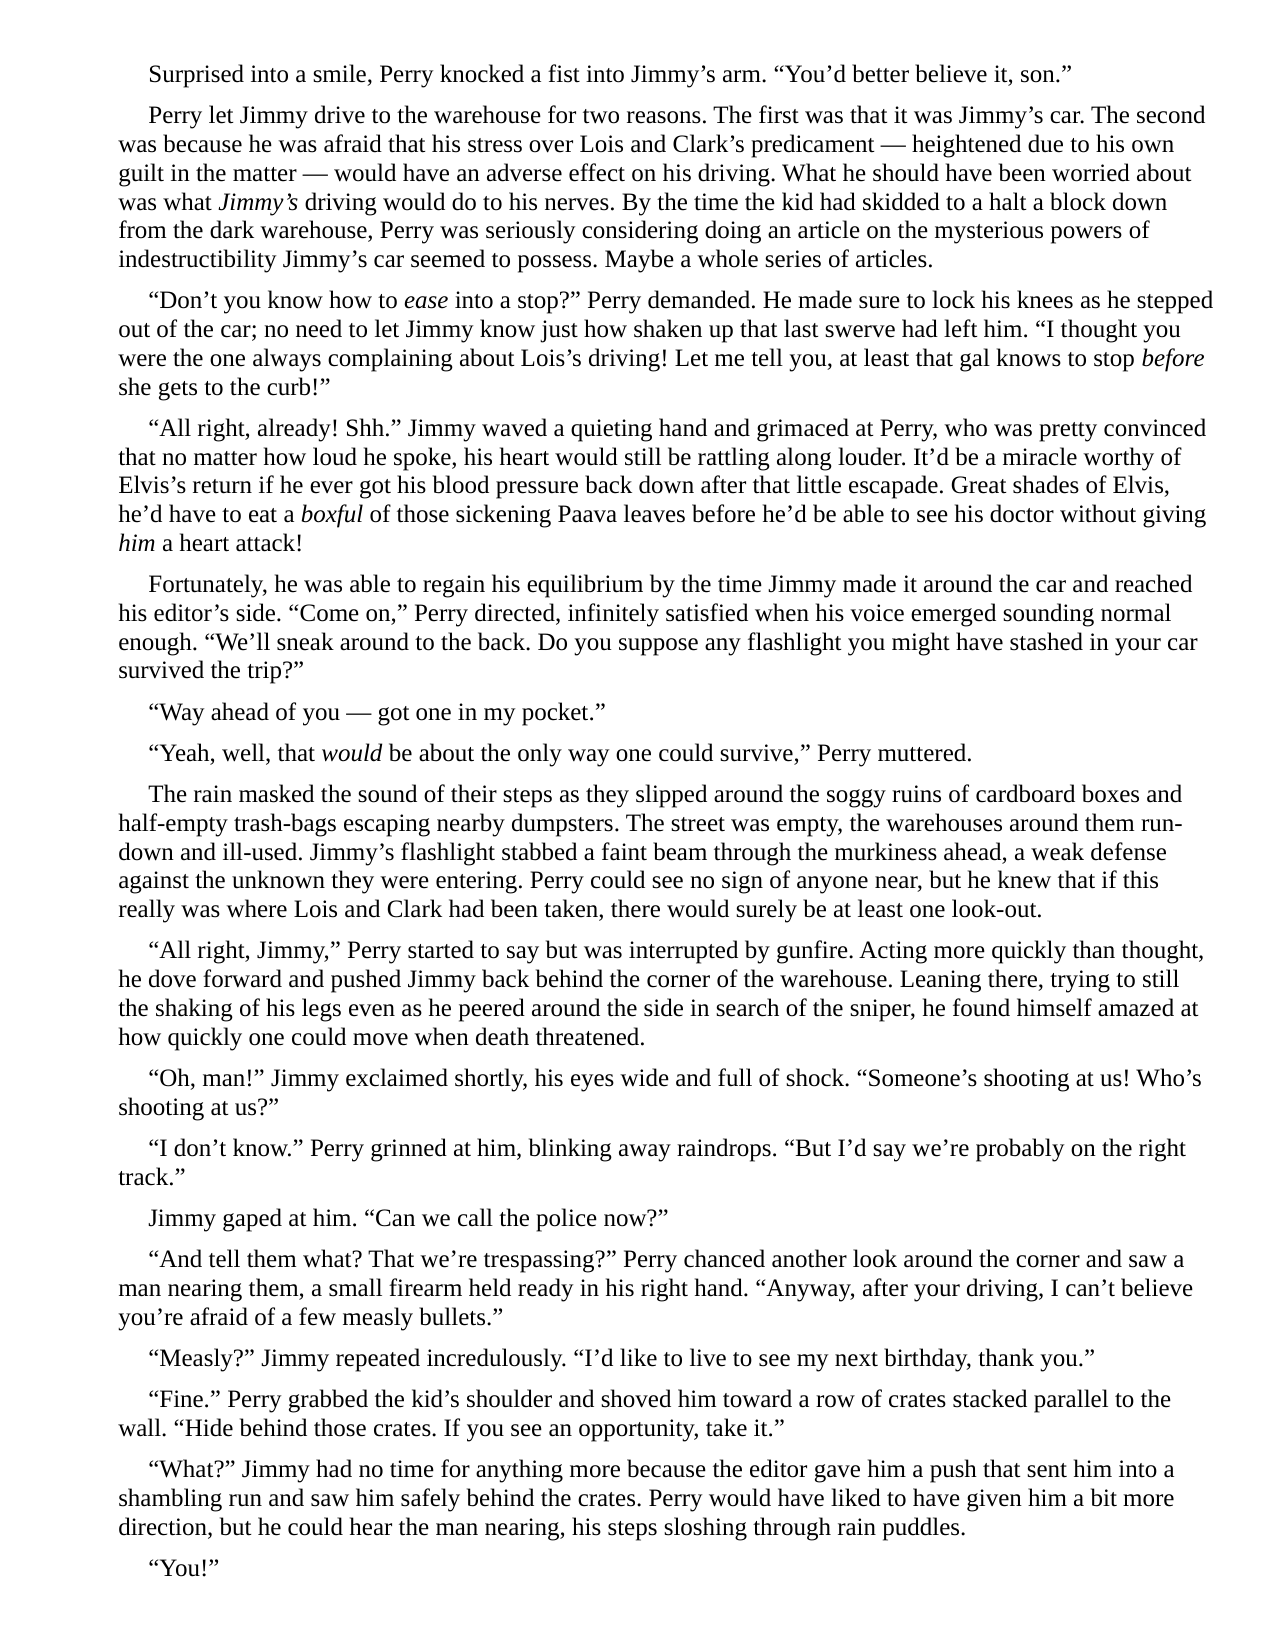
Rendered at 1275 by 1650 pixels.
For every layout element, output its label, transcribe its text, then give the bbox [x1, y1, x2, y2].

text “Oh, man!” Jimmy exclaimed shortly, his eyes wide and full of shock. “Someone’s shooting at us! Who’s shooting at us?” [118, 1063, 1216, 1120]
text “I don’t know.” Perry grinned at him, blinking away raindrops. “But I’d say we’re probably on the right track.” [118, 1133, 1216, 1190]
text The rain masked the sound of their steps as they slipped around the soggy ruins of cardboard boxes and half-empty trash-bags escaping nearby dumpsters. The street was empty, the warehouses around them run-down and ill-used. Jimmy’s flashlight stabbed a faint beam through the murkiness ahead, a weak defense against the unknown they were entering. Perry could see no sign of anyone near, but he knew that if this really was where Lois and Clark had been taken, there would surely be at least one look-out. [118, 779, 1216, 923]
text Surprised into a smile, Perry knocked a fist into Jimmy’s arm. “You’d better believe it, son.” [118, 59, 1216, 88]
text “Way ahead of you — got one in my pocket.” [118, 697, 1216, 725]
text “Measly?” Jimmy repeated incredulously. “I’d like to live to see my next birthday, thank you.” [118, 1343, 1216, 1372]
text “Fine.” Perry grabbed the kid’s shoulder and shoved him toward a row of crates stacked parallel to the wall. “Hide behind those crates. If you see an opportunity, take it.” [118, 1384, 1216, 1442]
text “All right, already! Shh.” Jimmy waved a quieting hand and grimaced at Perry, who was pretty convinced that no matter how loud he spoke, his heart would still be rattling along louder. It’d be a miracle worthy of Elvis’s return if he ever got his blood pressure back down after that little escapade. Great shades of Elvis, he’d have to eat a boxful of those sickening Paava leaves before he’d be able to see his doctor without giving him a heart attack! [118, 413, 1216, 557]
text Fortunately, he was able to regain his equilibrium by the time Jimmy made it around the car and reached his editor’s side. “Come on,” Perry directed, infinitely satisfied when his voice emerged sounding normal enough. “We’ll sneak around to the back. Do you suppose any flashlight you might have stashed in your car survived the trip?” [118, 569, 1216, 684]
text “And tell them what? That we’re trespassing?” Perry chanced another look around the corner and saw a man nearing them, a small firearm held ready in his right hand. “Anyway, after your driving, I can’t believe you’re afraid of a few measly bullets.” [118, 1244, 1216, 1330]
text “What?” Jimmy had no time for anything more because the editor gave him a push that sent him into a shambling run and saw him safely behind the crates. Perry would have liked to have given him a bit more direction, but he could hear the man nearing, his steps sloshing through rain puddles. [118, 1454, 1216, 1540]
text Perry let Jimmy drive to the warehouse for two reasons. The first was that it was Jimmy’s car. The second was because he was afraid that his stress over Lois and Clark’s predicament — heightened due to his own guilt in the matter — would have an adverse effect on his driving. What he should have been worried about was what Jimmy’s driving would do to his nerves. By the time the kid had skidded to a halt a block down from the dark warehouse, Perry was seriously considering doing an article on the mysterious powers of indestructibility Jimmy’s car seemed to possess. Maybe a whole series of articles. [118, 100, 1216, 273]
text “You!” [118, 1553, 1216, 1582]
text “Don’t you know how to ease into a stop?” Perry demanded. He made sure to lock his knees as he stepped out of the car; no need to let Jimmy know just how shaken up that last swerve had left him. “I thought you were the one always complaining about Lois’s driving! Let me tell you, at least that gal knows to stop before she gets to the curb!” [118, 285, 1216, 400]
text “All right, Jimmy,” Perry started to say but was interrupted by gunfire. Acting more quickly than thought, he dove forward and pushed Jimmy back behind the corner of the warehouse. Leaning there, trying to still the shaking of his legs even as he peered around the side in search of the sniper, he found himself amazed at how quickly one could move when death threatened. [118, 935, 1216, 1050]
text “Yeah, well, that would be about the only way one could survive,” Perry muttered. [118, 738, 1216, 767]
text Jimmy gaped at him. “Can we call the police now?” [118, 1203, 1216, 1232]
